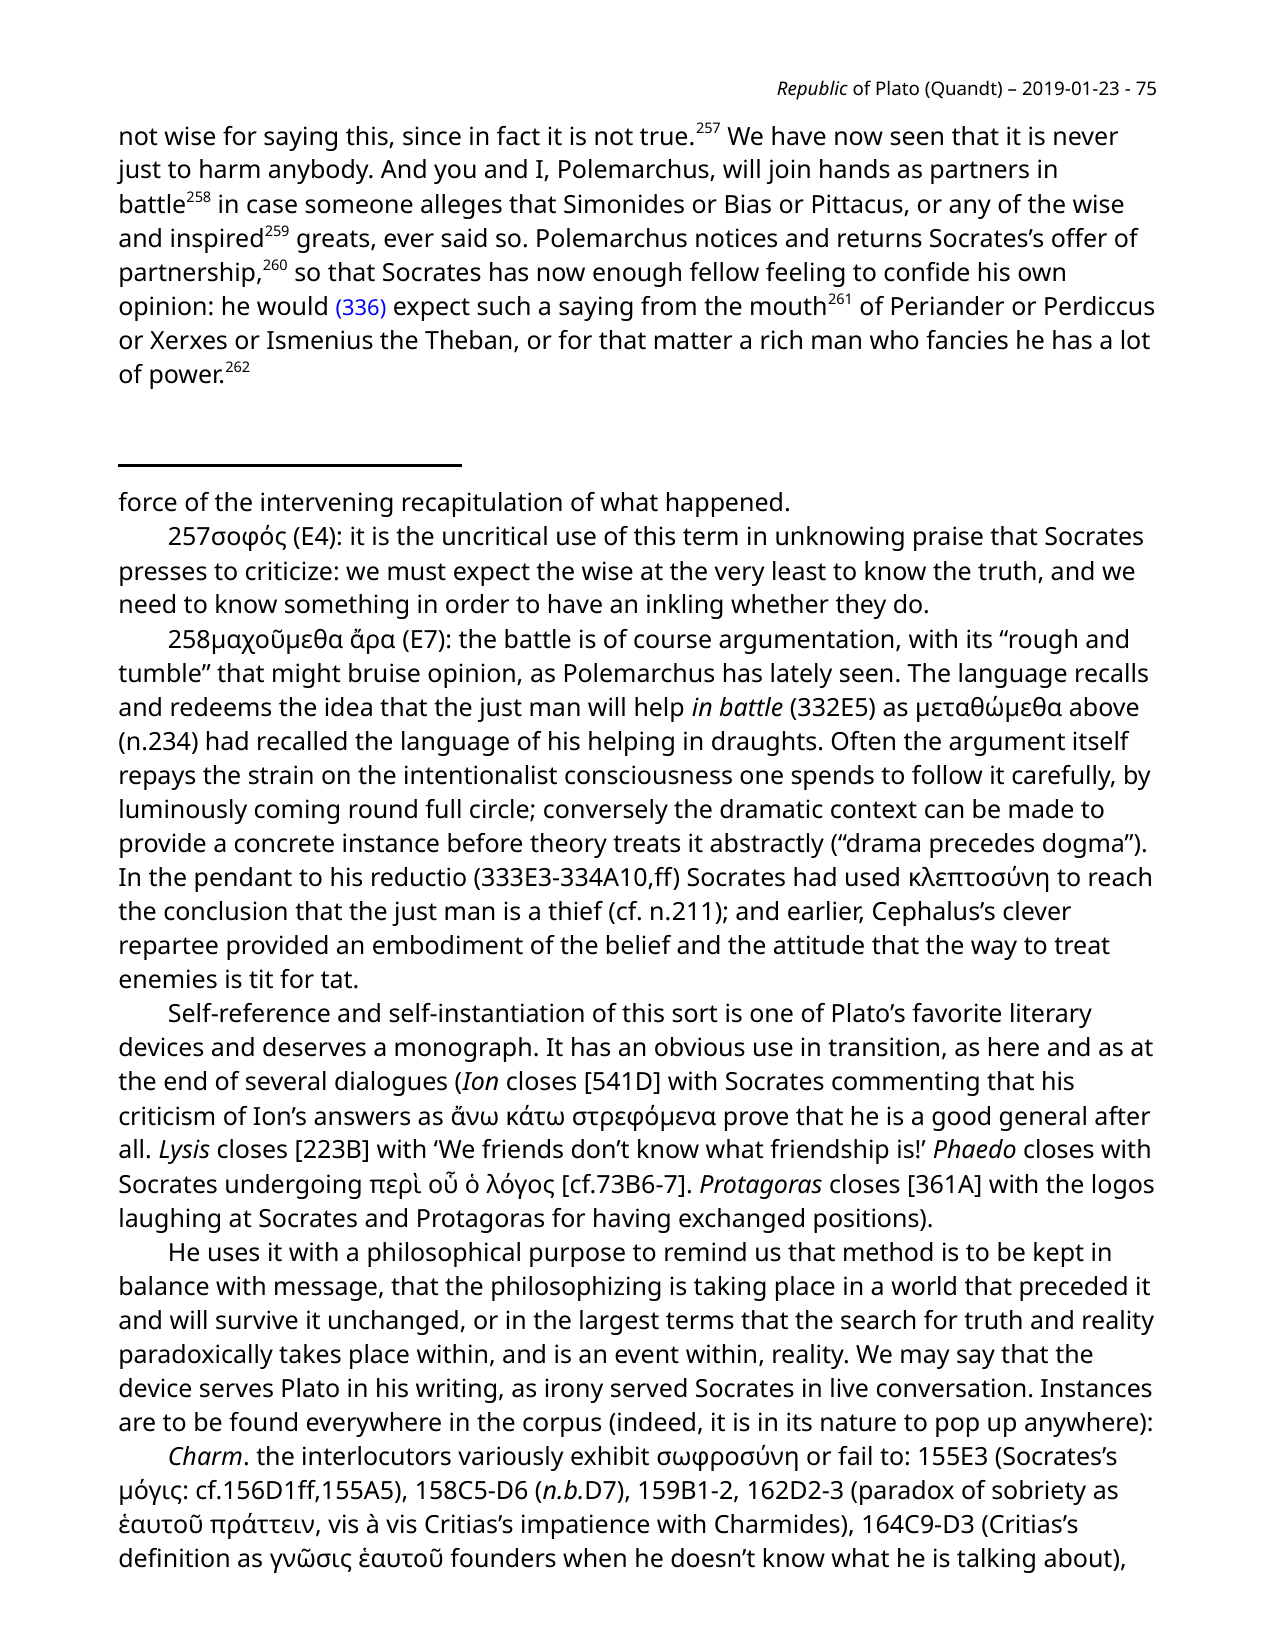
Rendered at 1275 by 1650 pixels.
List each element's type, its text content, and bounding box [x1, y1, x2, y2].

text σοφός (E4): it is the uncritical use of this term in unknowing praise that Socrates presses to criticize: we must expect the wise at the very least to know the truth, and we need to know something in order to have an inkling whether they do. [118, 519, 1157, 621]
text Socrates completes the argument by going back to the beginning. If someone tells us that rendering to each his due is just, but means by this that to enemies what is due is harm from a just man and help is due to friends, we now know this man was not wise for saying this, since in fact it is not true. We have now seen that it is never just to harm anybody. And you and I, Polemarchus, will join hands as partners in battle in case someone alleges that Simonides or Bias or Pittacus, or any of the wise and inspired greats, ever said so. Polemarchus notices and returns Socrates’s offer of partnership, so that Socrates has now enough fellow feeling to confide his own opinion: he would (336) expect such a saying from the mouth of Periander or Perdiccus or Xerxes or Ismenius the Theban, or for that matter a rich man who fancies he has a lot of power. [118, 118, 1157, 391]
text Socrates moves from the present φησὶν (E1) back to the imperfect ἦν (E4) on the force of the intervening recapitulation of what happened. [118, 485, 1157, 519]
text μαχοῦμεθα ἄρα (E7): the battle is of course argumentation, with its “rough and tumble” that might bruise opinion, as Polemarchus has lately seen. The language recalls and redeems the idea that the just man will help in battle (332E5) as μεταθώμεθα above (n.234) had recalled the language of his helping in draughts. Often the argument itself repays the strain on the intentionalist consciousness one spends to follow it carefully, by luminously coming round full circle; conversely the dramatic context can be made to provide a concrete instance before theory treats it abstractly (“drama precedes dogma”). In the pendant to his reductio (333E3-334A10,ff) Socrates had used κλεπτοσύνη to reach the conclusion that the just man is a thief (cf. n.211); and earlier, Cephalus’s clever repartee provided an embodiment of the belief and the attitude that the way to treat enemies is tit for tat. [118, 621, 1157, 996]
text He uses it with a philosophical purpose to remind us that method is to be kept in balance with message, that the philosophizing is taking place in a world that preceded it and will survive it unchanged, or in the largest terms that the search for truth and reality paradoxically takes place within, and is an event within, reality. We may say that the device serves Plato in his writing, as irony served Socrates in live conversation. Instances are to be found everywhere in the corpus (indeed, it is in its nature to pop up anywhere): [118, 1234, 1157, 1439]
text Charm. the interlocutors variously exhibit σωφροσύνη or fail to: 155E3 (Socrates’s μόγις: cf.156D1ff,155A5), 158C5-D6 (n.b.D7), 159B1-2, 162D2-3 (paradox of sobriety as ἑαυτοῦ πράττειν, vis à vis Critias’s impatience with Charmides), 164C9-D3 (Critias’s definition as γνῶσις ἑαυτοῦ founders when he doesn’t know what he is talking about), and 166D1-2 (Socrates’s reply to Critias’s personal attack [166C7ff] on the grounds that he is investigating the matter to improve his self-knowledge). [118, 1439, 1157, 1575]
text Self-reference and self-instantiation of this sort is one of Plato’s favorite literary devices and deserves a monograph. It has an obvious use in transition, as here and as at the end of several dialogues (Ion closes [541D] with Socrates commenting that his criticism of Ion’s answers as ἄνω κάτω στρεφόμενα prove that he is a good general after all. Lysis closes [223B] with ‘We friends don’t know what friendship is!’ Phaedo closes with Socrates undergoing περὶ οὗ ὁ λόγος [cf.73B6-7]. Protagoras closes [361A] with the logos laughing at Socrates and Protagoras for having exchanged positions). [118, 996, 1157, 1234]
